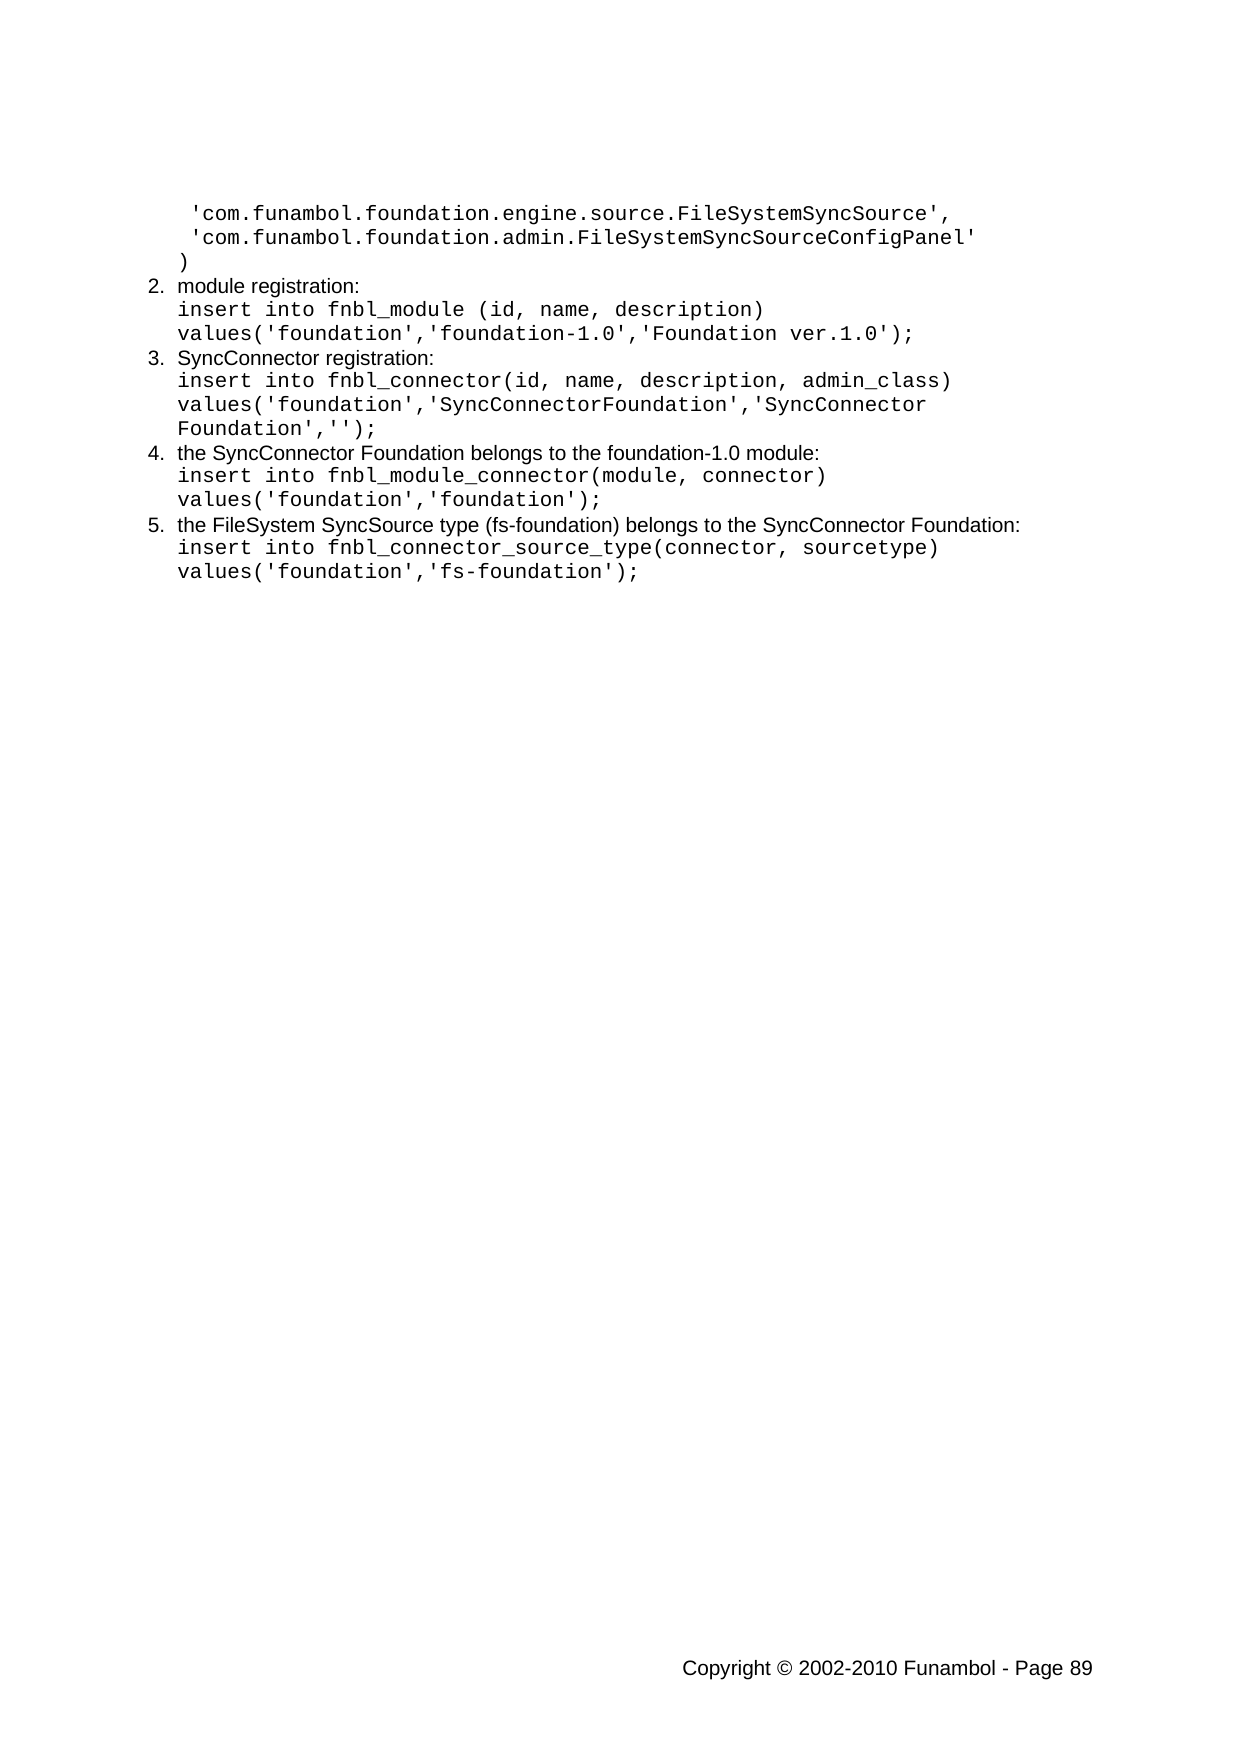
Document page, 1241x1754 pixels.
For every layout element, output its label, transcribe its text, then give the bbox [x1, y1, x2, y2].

list the SyncConnector Foundation belongs to the foundation-1.0 module: insert into fnbl_module_connector(module, connector) values('foundation','foundation'); [148, 442, 1092, 513]
list the FileSystem SyncSource type (fs-foundation) belongs to the SyncConnector Foundation: insert into fnbl_connector_source_type(connector, sourcetype) values('foundation','fs-foundation'); [148, 513, 1092, 585]
list SyncConnector registration: insert into fnbl_connector(id, name, description, admin_class) values('foundation','SyncConnectorFoundation','SyncConnector Foundation',''); [148, 346, 1092, 442]
list module registration: insert into fnbl_module (id, name, description) values('foundation','foundation-1.0','Foundation ver.1.0'); [148, 275, 1092, 346]
list 'com.funambol.foundation.engine.source.FileSystemSyncSource', 'com.funambol.foundation.admin.FileSystemSyncSourceConfigPanel' ) [148, 203, 1092, 275]
